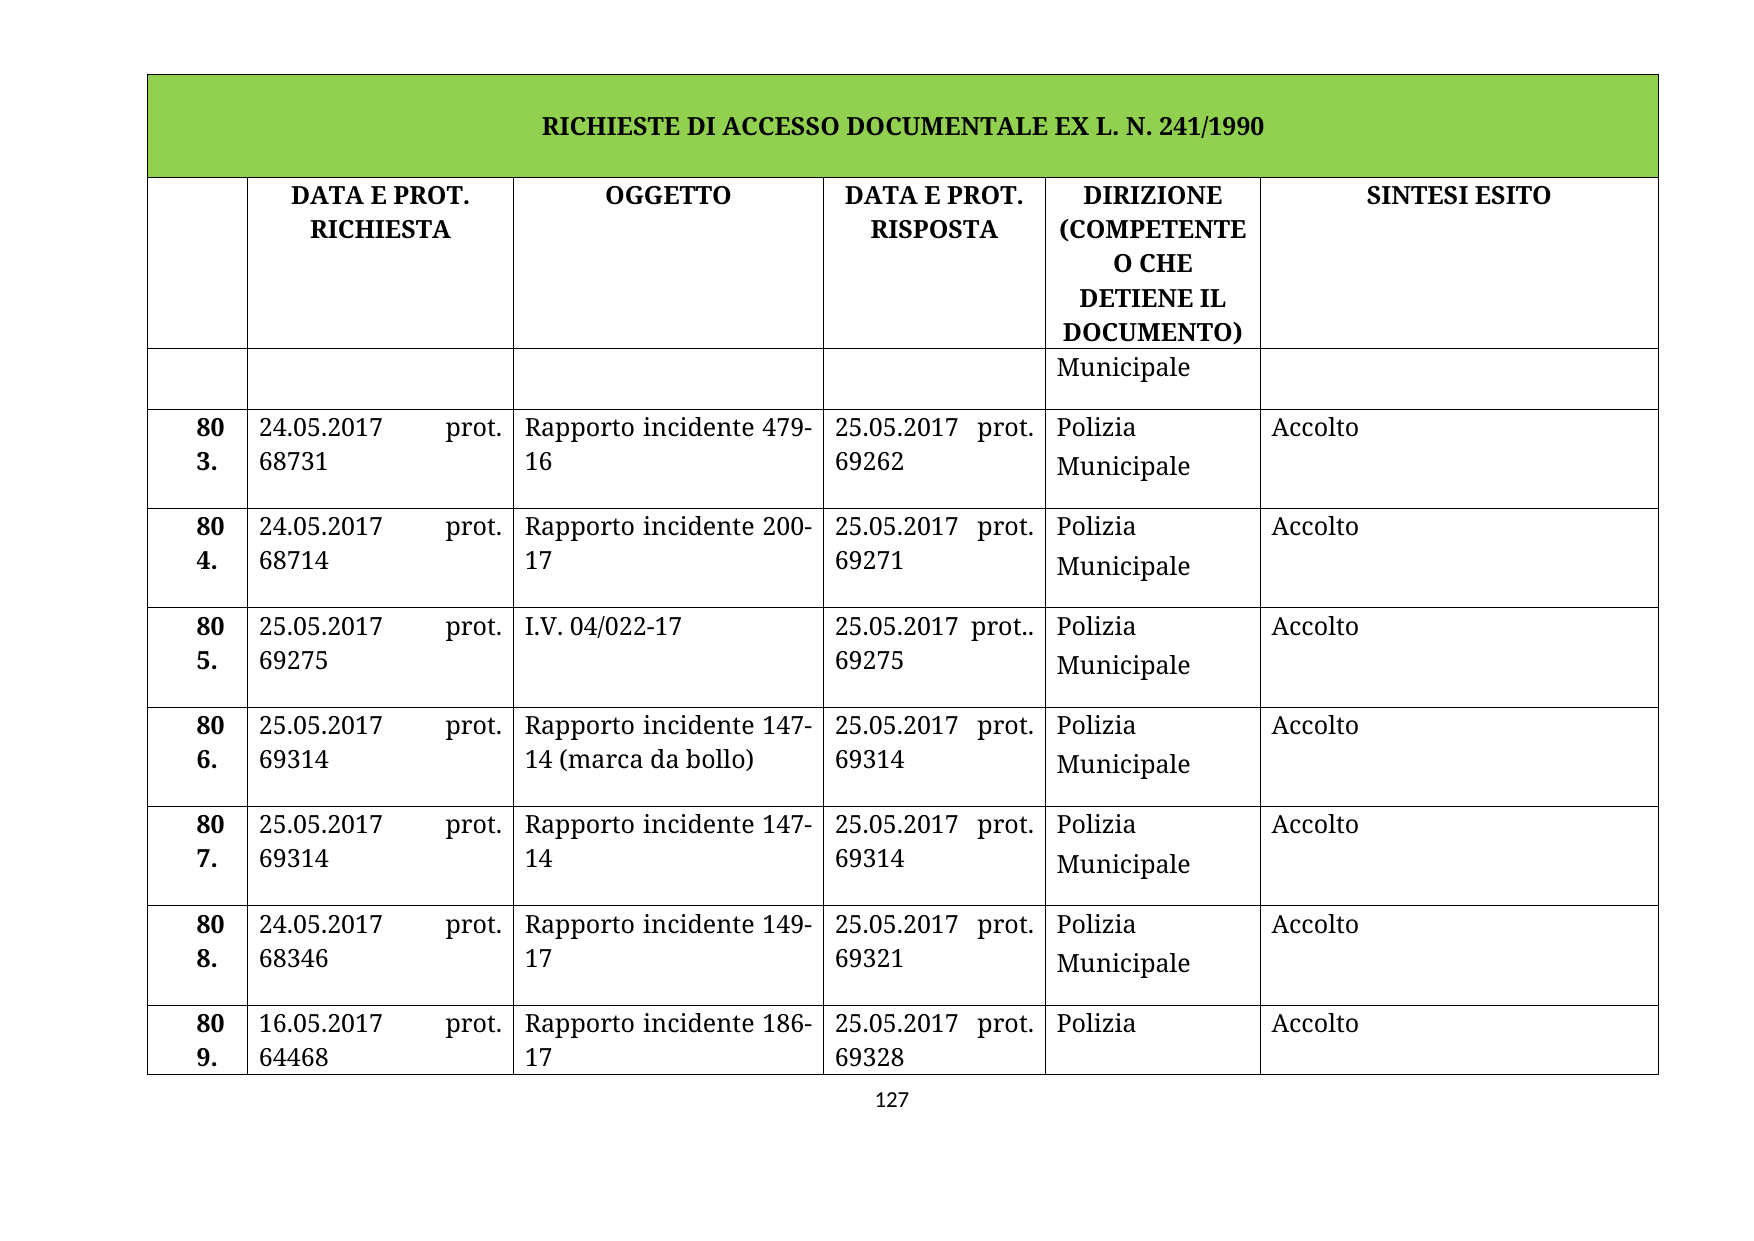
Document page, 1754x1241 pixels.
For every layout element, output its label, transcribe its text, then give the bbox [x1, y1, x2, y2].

table_cell Rapporto incidente 147-14 [514, 807, 823, 905]
table_cell SINTESI ESITO [1261, 178, 1658, 348]
table_cell 24.05.2017 prot. 68714 [248, 509, 513, 607]
table_cell 25.05.2017 prot. 69314 [248, 807, 513, 905]
table_cell 25.05.2017 prot. 69262 [824, 410, 1045, 508]
table_cell [148, 906, 247, 1005]
table_cell 24.05.2017 prot. 68346 [248, 906, 513, 1005]
table_cell [824, 349, 1045, 408]
table_cell Accolto [1261, 708, 1658, 806]
table_cell Polizia Municipale [1046, 509, 1260, 607]
table_cell Rapporto incidente 200-17 [514, 509, 823, 607]
table_cell 25.05.2017 prot. 69321 [824, 906, 1045, 1005]
table_cell Polizia Municipale [1046, 608, 1260, 707]
table_cell 24.05.2017 prot. 68731 [248, 410, 513, 508]
table_cell [1261, 349, 1658, 408]
table_cell [148, 708, 247, 806]
table_cell [148, 608, 247, 707]
table_cell 25.05.2017 prot. 69275 [248, 608, 513, 707]
table_cell Polizia Municipale [1046, 906, 1260, 1005]
table_cell 16.05.2017 prot. 64468 [248, 1006, 513, 1074]
table_cell Rapporto incidente 149-17 [514, 906, 823, 1005]
table_cell 25.05.2017 prot. 69328 [824, 1006, 1045, 1074]
table_cell [148, 349, 247, 408]
table_cell Rapporto incidente 479-16 [514, 410, 823, 508]
table_cell Accolto [1261, 1006, 1658, 1074]
table_cell [148, 410, 247, 508]
table_cell [148, 1006, 247, 1074]
table_cell DATA E PROT. RICHIESTA [248, 178, 513, 348]
table_cell 25.05.2017 prot. 69314 [824, 708, 1045, 806]
table_cell 25.05.2017 prot. 69314 [824, 807, 1045, 905]
table_cell DATA E PROT. RISPOSTA [824, 178, 1045, 348]
table_cell Accolto [1261, 906, 1658, 1005]
table_cell [148, 509, 247, 607]
table_cell Polizia [1046, 1006, 1260, 1074]
table_cell Polizia Municipale [1046, 410, 1260, 508]
table_cell Polizia Municipale [1046, 807, 1260, 905]
table_cell I.V. 04/022-17 [514, 608, 823, 707]
table_cell [148, 178, 247, 348]
table_cell Accolto [1261, 807, 1658, 905]
table_cell 25.05.2017 prot.. 69275 [824, 608, 1045, 707]
table_cell Municipale [1046, 349, 1260, 408]
table_cell [514, 349, 823, 408]
table_cell DIRIZIONE (COMPETENTE O CHE DETIENE IL DOCUMENTO) [1046, 178, 1260, 348]
table_cell OGGETTO [514, 178, 823, 348]
table_cell [148, 807, 247, 905]
table_cell Accolto [1261, 509, 1658, 607]
table_cell Polizia Municipale [1046, 708, 1260, 806]
table_cell [248, 349, 513, 408]
table_cell Rapporto incidente 186-17 [514, 1006, 823, 1074]
table_cell 25.05.2017 prot. 69271 [824, 509, 1045, 607]
table_cell Accolto [1261, 608, 1658, 707]
table_header RICHIESTE DI ACCESSO DOCUMENTALE EX L. N. 241/1990 [148, 75, 1658, 177]
table_cell Accolto [1261, 410, 1658, 508]
table_cell 25.05.2017 prot. 69314 [248, 708, 513, 806]
table_cell Rapporto incidente 147-14 (marca da bollo) [514, 708, 823, 806]
